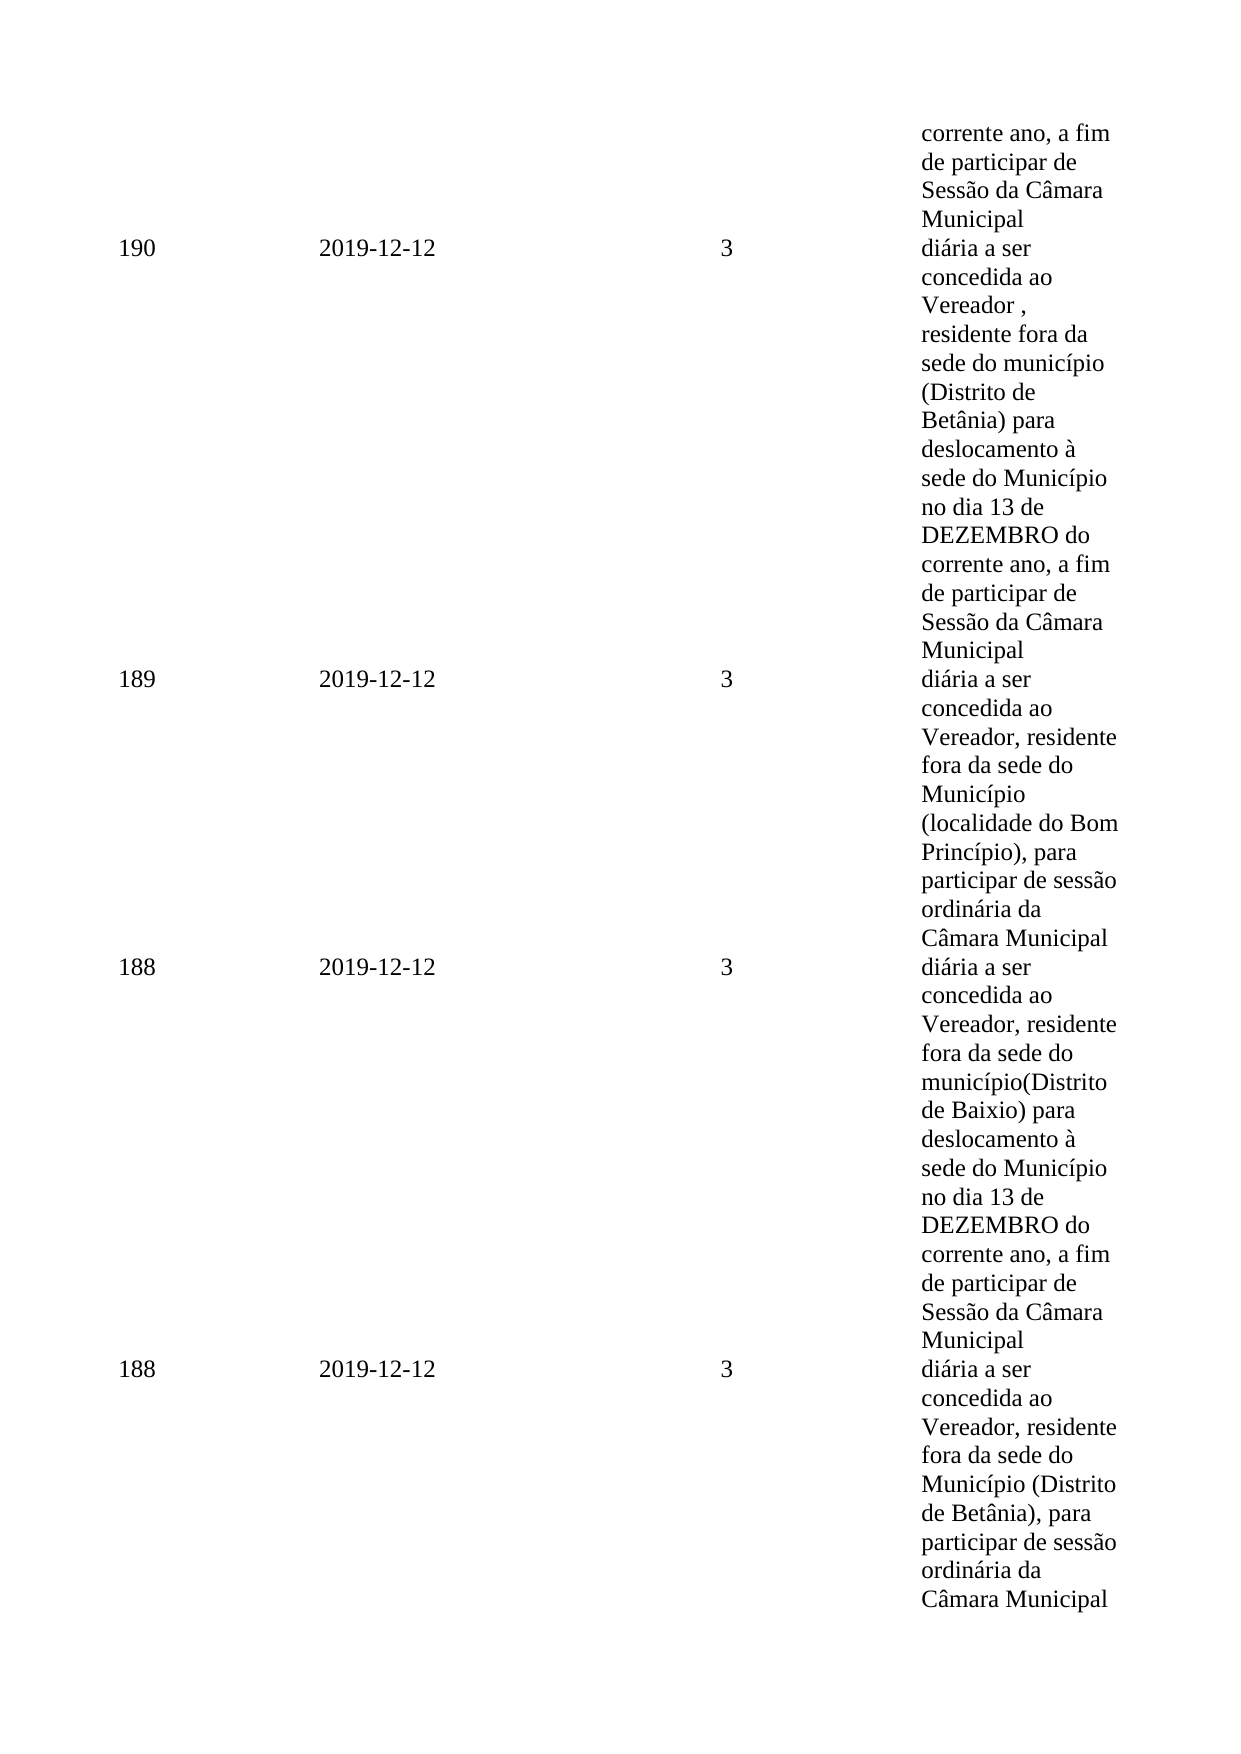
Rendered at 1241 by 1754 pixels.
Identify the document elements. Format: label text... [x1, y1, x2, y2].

table_cell 3 [720, 952, 921, 1354]
table_cell [118, 118, 319, 233]
table_cell 188 [118, 952, 319, 1354]
table_cell [520, 118, 720, 233]
table_cell 3 [720, 233, 921, 664]
table_cell 190 [118, 233, 319, 664]
table_cell 3 [720, 664, 921, 952]
table_cell 188 [118, 1354, 319, 1613]
table_cell [520, 1354, 720, 1613]
table_cell diária a ser concedida ao Vereador, residente fora da sede do Município (Distrito de Betânia), para participar de sessão ordinária da Câmara Municipal [921, 1354, 1122, 1613]
table_cell 189 [118, 664, 319, 952]
table_cell 3 [720, 1354, 921, 1613]
table_cell 2019-12-12 [319, 952, 519, 1354]
table_cell diária a ser concedida ao Vereador, residente fora da sede do Município (localidade do Bom Princípio), para participar de sessão ordinária da Câmara Municipal [921, 664, 1122, 952]
table_cell diária a ser concedida ao Vereador , residente fora da sede do município (Distrito de Betânia) para deslocamento à sede do Município no dia 13 de DEZEMBRO do corrente ano, a fim de participar de Sessão da Câmara Municipal [921, 233, 1122, 664]
table_cell [520, 664, 720, 952]
table_cell [319, 118, 519, 233]
table_cell 2019-12-12 [319, 1354, 519, 1613]
table_cell [520, 952, 720, 1354]
table_cell 2019-12-12 [319, 233, 519, 664]
table_cell corrente ano, a fim de participar de Sessão da Câmara Municipal [921, 118, 1122, 233]
table_cell [520, 233, 720, 664]
table_cell 2019-12-12 [319, 664, 519, 952]
table_cell [720, 118, 921, 233]
table_cell diária a ser concedida ao Vereador, residente fora da sede do município(Distrito de Baixio) para deslocamento à sede do Município no dia 13 de DEZEMBRO do corrente ano, a fim de participar de Sessão da Câmara Municipal [921, 952, 1122, 1354]
